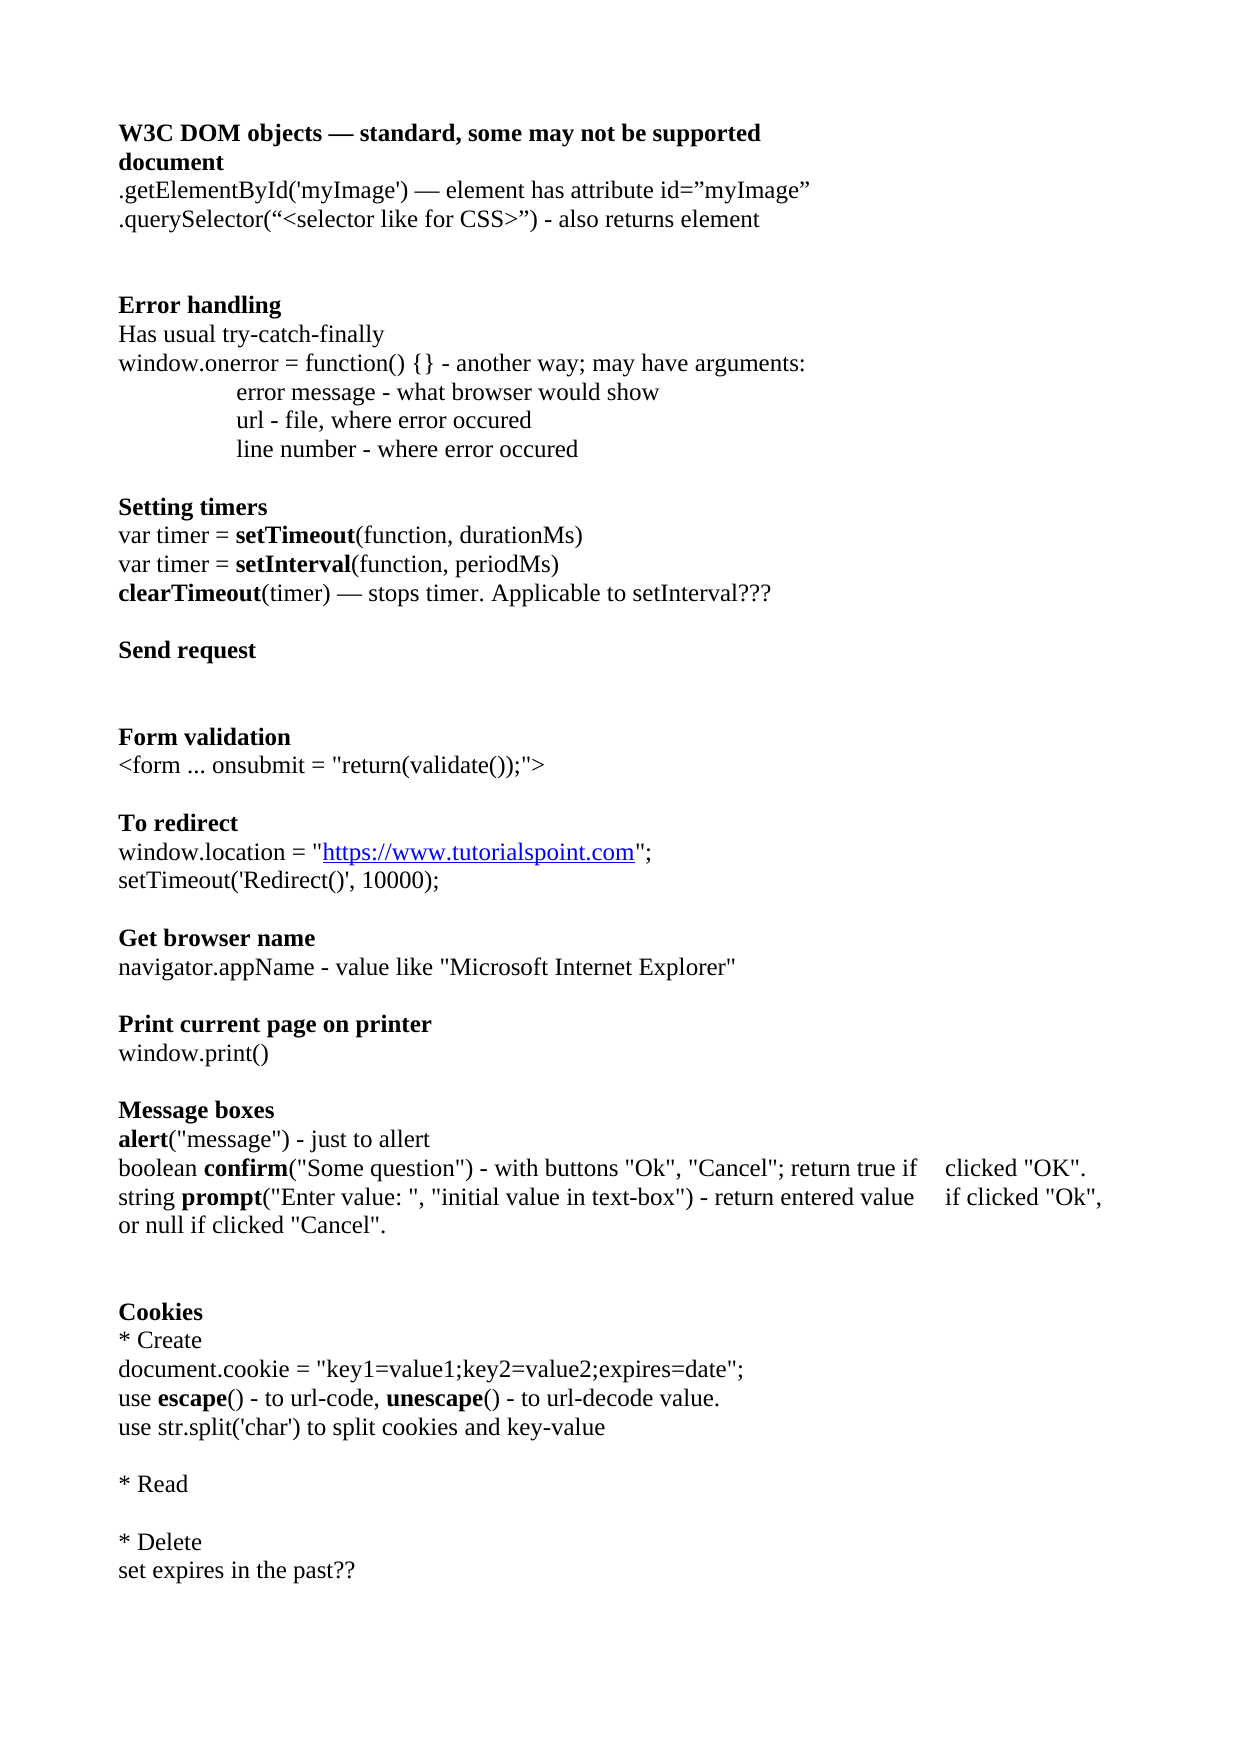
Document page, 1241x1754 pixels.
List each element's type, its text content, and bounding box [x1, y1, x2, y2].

text var timer = setInterval(function, periodMs) [118, 549, 1122, 578]
text use str.split('char') to split cookies and key-value [118, 1412, 1122, 1441]
text .getElementById('myImage') — element has attribute id=”myImage” [118, 176, 1122, 204]
text window.location = "https://www.tutorialspoint.com"; [118, 837, 1122, 866]
text navigator.appName - value like "Microsoft Internet Explorer" [118, 952, 1122, 981]
text .querySelector(“<selector like for CSS>”) - also returns element [118, 204, 1122, 233]
text document.cookie = "key1=value1;key2=value2;expires=date"; [118, 1354, 1122, 1383]
text window.onerror = function() {} - another way; may have arguments: [118, 348, 1122, 377]
text boolean confirm("Some question") - with buttons "Ok", "Cancel"; return true if clicked "OK". [118, 1153, 1122, 1182]
text line number - where error occured [118, 434, 1122, 463]
text Send request [118, 636, 1122, 664]
text Error handling [118, 291, 1122, 319]
text url - file, where error occured [118, 406, 1122, 434]
text set expires in the past?? [118, 1556, 1122, 1584]
text use escape() - to url-code, unescape() - to url-decode value. [118, 1383, 1122, 1412]
text window.print() [118, 1038, 1122, 1067]
text To redirect [118, 808, 1122, 837]
text Setting timers [118, 492, 1122, 521]
text Print current page on printer [118, 1009, 1122, 1038]
text document [118, 147, 1122, 176]
text alert("message") - just to allert [118, 1124, 1122, 1153]
text var timer = setTimeout(function, durationMs) [118, 521, 1122, 549]
text * Create [118, 1326, 1122, 1354]
text * Read [118, 1469, 1122, 1498]
text Cookies [118, 1297, 1122, 1326]
text <form ... onsubmit = "return(validate());"> [118, 751, 1122, 779]
text Message boxes [118, 1096, 1122, 1124]
text setTimeout('Redirect()', 10000); [118, 866, 1122, 894]
text W3C DOM objects — standard, some may not be supported [118, 118, 1122, 147]
text string prompt("Enter value: ", "initial value in text-box") - return entered value if clicked "Ok", or null if clicked "Cancel". [118, 1182, 1122, 1239]
text Form validation [118, 722, 1122, 751]
text * Delete [118, 1527, 1122, 1556]
text Has usual try-catch-finally [118, 319, 1122, 348]
text Get browser name [118, 923, 1122, 952]
text clearTimeout(timer) — stops timer. Applicable to setInterval??? [118, 578, 1122, 607]
text error message - what browser would show [118, 377, 1122, 406]
